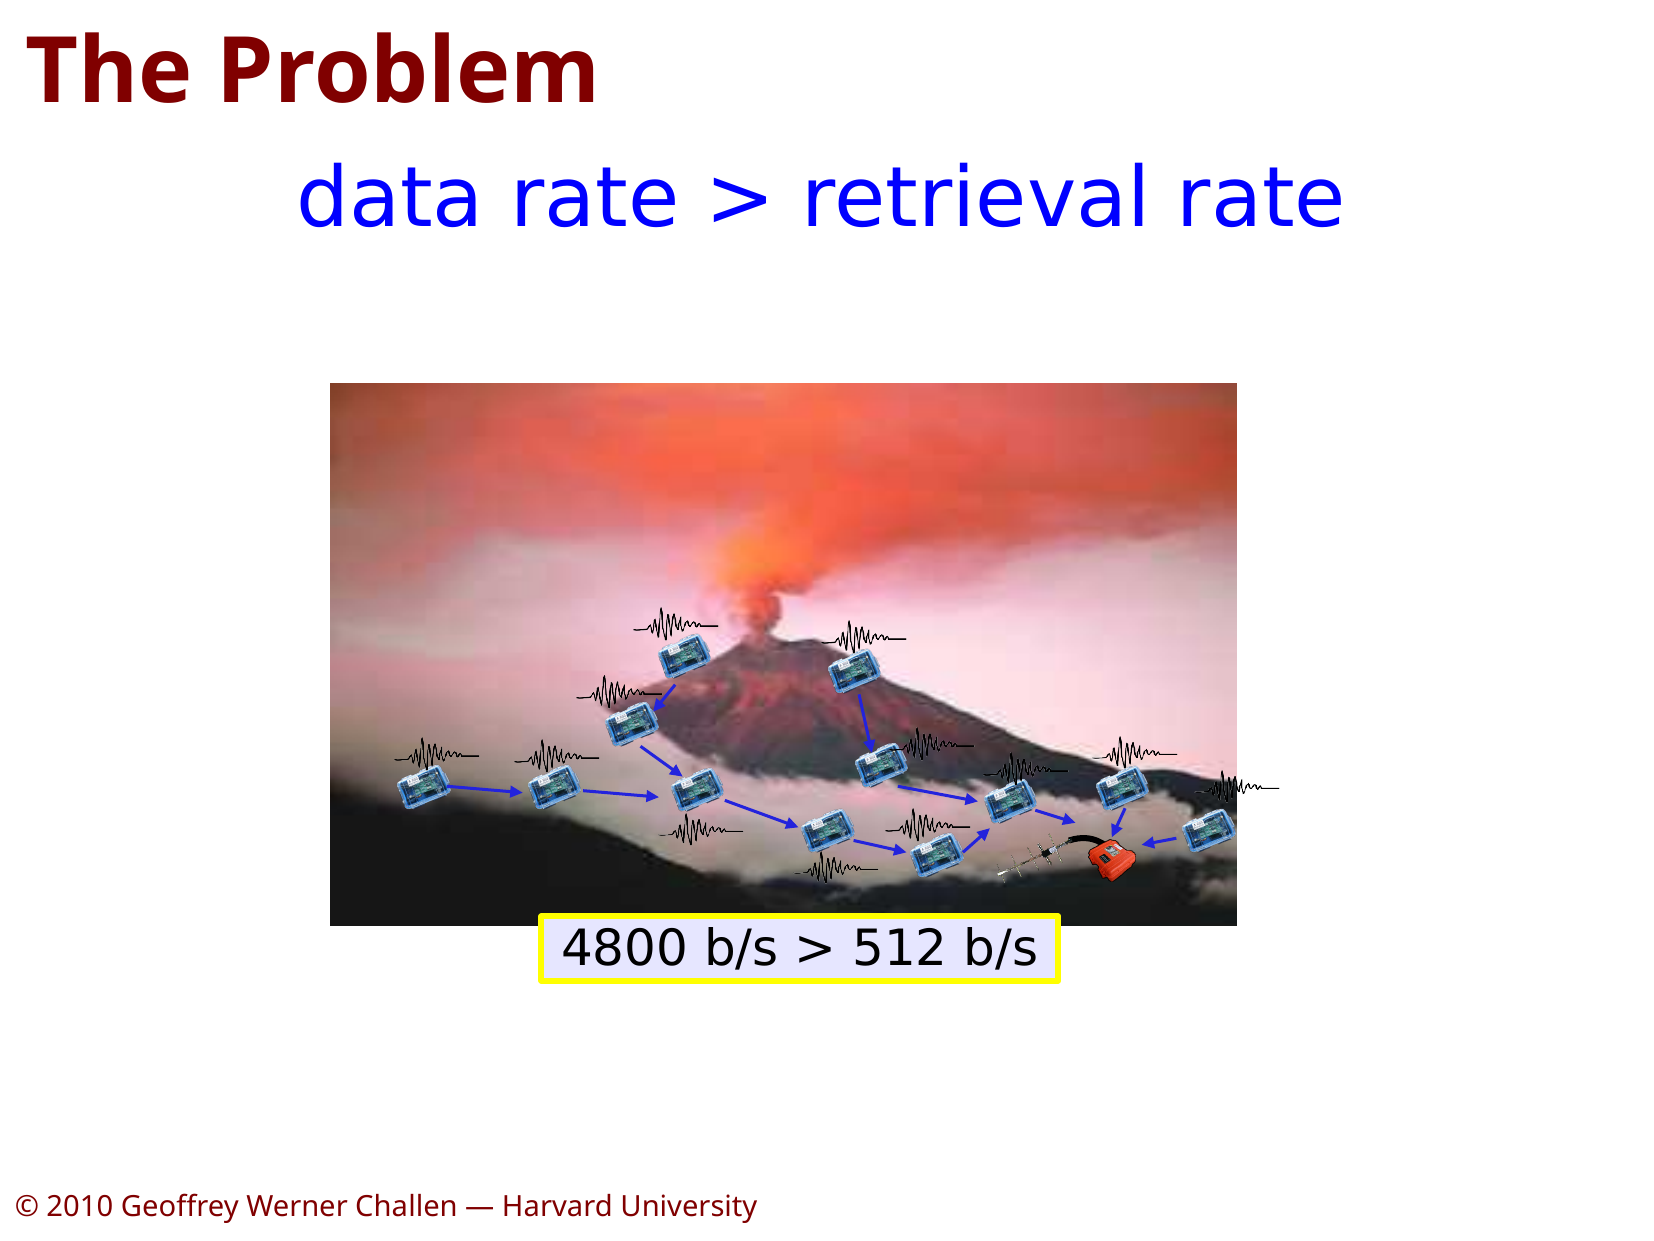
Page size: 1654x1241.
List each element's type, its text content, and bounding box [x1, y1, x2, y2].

list data rate > retrieval rate [33, 149, 1611, 248]
title The Problem [25, 12, 1438, 121]
text_box 4800 b/s > 512 b/s [541, 916, 1059, 981]
picture [330, 383, 1280, 926]
